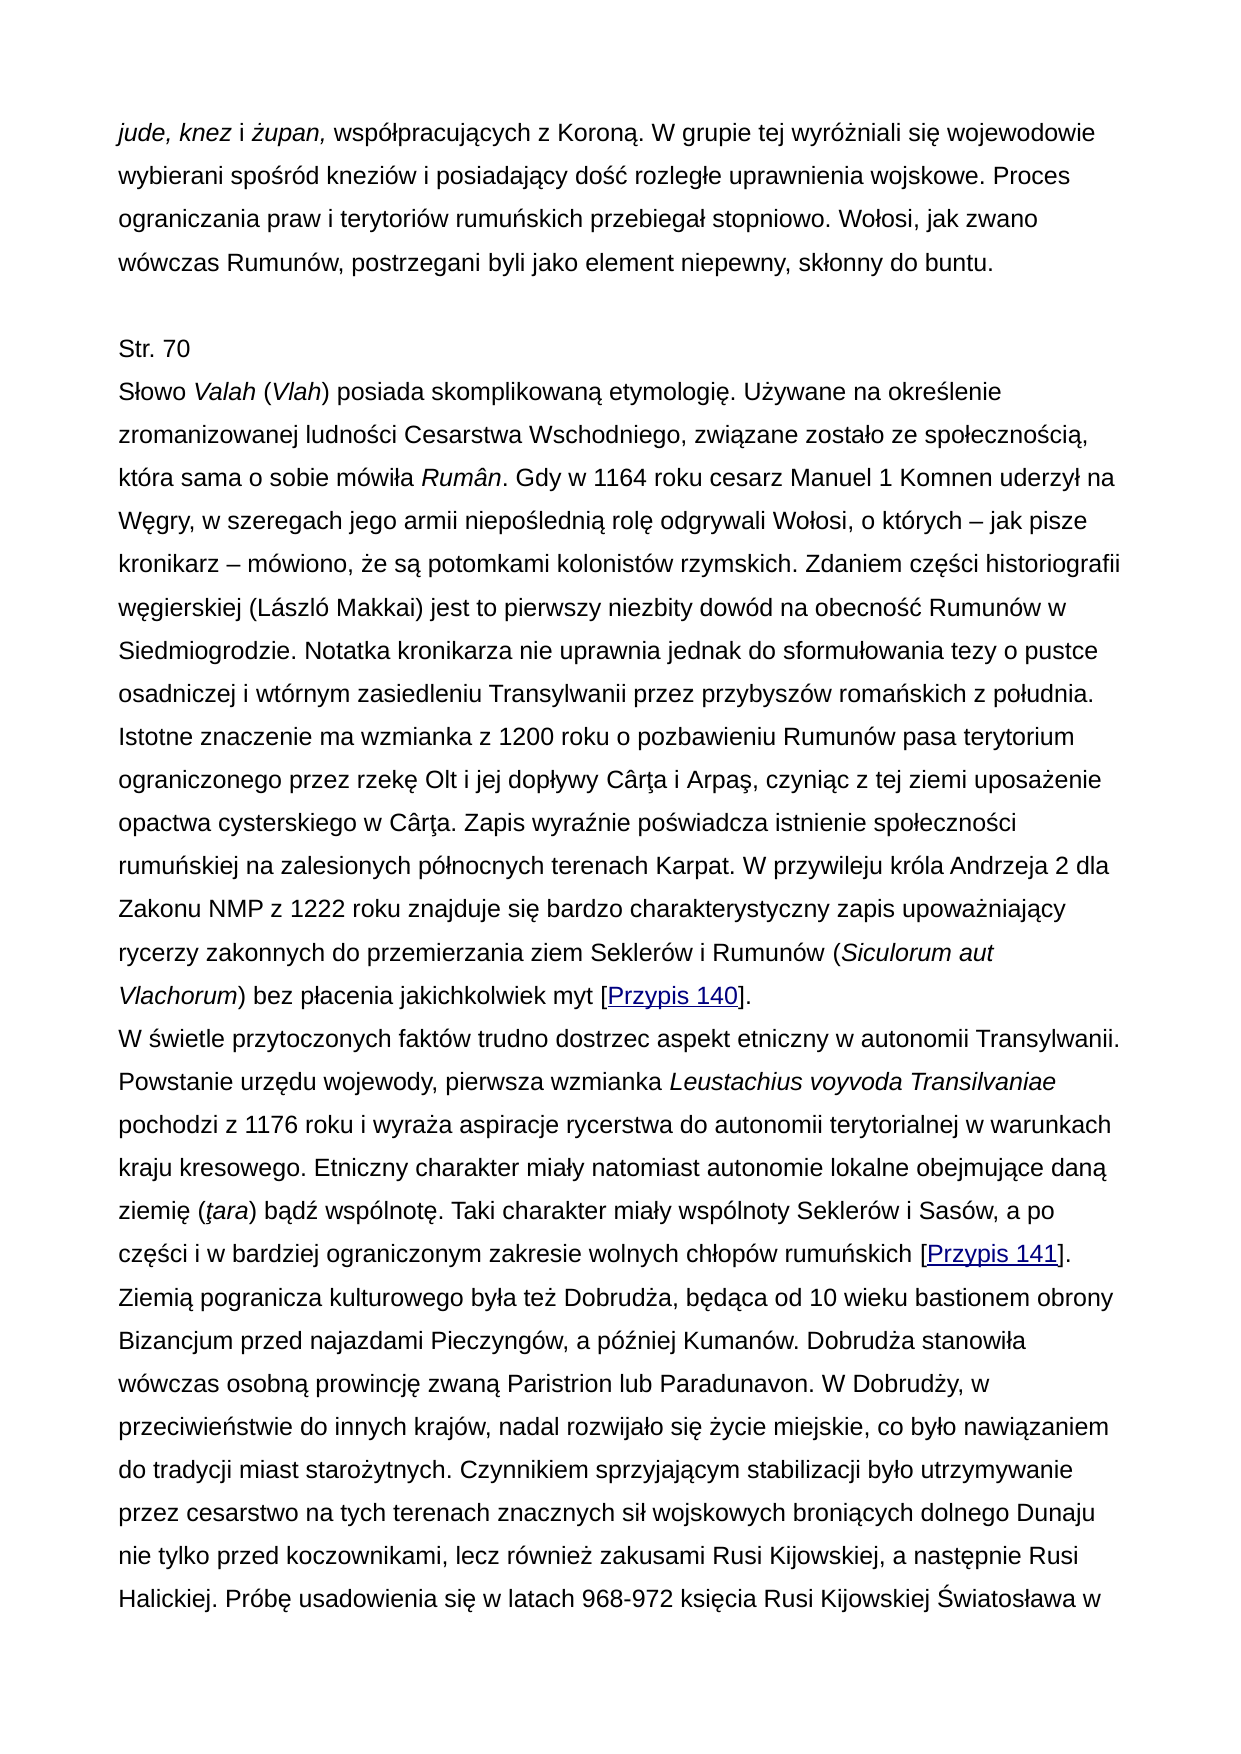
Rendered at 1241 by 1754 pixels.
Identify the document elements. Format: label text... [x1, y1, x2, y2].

text W świetle przytoczonych faktów trudno dostrzec aspekt etniczny w autonomii Transylwanii. Powstanie urzędu wojewody, pierwsza wzmianka Leustachius voyvoda Transilvaniae pochodzi z 1176 roku i wyraża aspiracje rycerstwa do autonomii terytorialnej w warunkach kraju kresowego. Etniczny charakter miały natomiast autonomie lokalne obejmujące daną ziemię (ţara) bądź wspólnotę. Taki charakter miały wspólnoty Seklerów i Sasów, a po części i w bardziej ograniczonym zakresie wolnych chłopów rumuńskich [Przypis 141]. [118, 1024, 1122, 1268]
text Str. 70 [118, 334, 1122, 362]
text jude, knez i żupan, współpracujących z Koroną. W grupie tej wyróżniali się wojewodowie wybierani spośród kneziów i posiadający dość rozległe uprawnienia wojskowe. Proces ograniczania praw i terytoriów rumuńskich przebiegał stopniowo. Wołosi, jak zwano wówczas Rumunów, postrzegani byli jako element niepewny, skłonny do buntu. [118, 118, 1122, 276]
text Ziemią pogranicza kulturowego była też Dobrudża, będąca od 10 wieku bastionem obrony Bizancjum przed najazdami Pieczyngów, a później Kumanów. Dobrudża stanowiła wówczas osobną prowincję zwaną Paristrion lub Paradunavon. W Dobrudży, w przeciwieństwie do innych krajów, nadal rozwijało się życie miejskie, co było nawiązaniem do tradycji miast starożytnych. Czynnikiem sprzyjającym stabilizacji było utrzymywanie przez cesarstwo na tych terenach znacznych sił wojskowych broniących dolnego Dunaju nie tylko przed koczownikami, lecz również zakusami Rusi Kijowskiej, a następnie Rusi Halickiej. Próbę usadowienia się w latach 968-972 księcia Rusi Kijowskiej Światosława w [118, 1282, 1122, 1613]
text Słowo Valah (Vlah) posiada skomplikowaną etymologię. Używane na określenie zromanizowanej ludności Cesarstwa Wschodniego, związane zostało ze społecznością, która sama o sobie mówiła Rumân. Gdy w 1164 roku cesarz Manuel 1 Komnen uderzył na Węgry, w szeregach jego armii niepoślednią rolę odgrywali Wołosi, o których – jak pisze kronikarz – mówiono, że są potomkami kolonistów rzymskich. Zdaniem części historiografii węgierskiej (László Makkai) jest to pierwszy niezbity dowód na obecność Rumunów w Siedmiogrodzie. Notatka kronikarza nie uprawnia jednak do sformułowania tezy o pustce osadniczej i wtórnym zasiedleniu Transylwanii przez przybyszów romańskich z południa. Istotne znaczenie ma wzmianka z 1200 roku o pozbawieniu Rumunów pasa terytorium ograniczonego przez rzekę Olt i jej dopływy Cârţa i Arpaş, czyniąc z tej ziemi uposażenie opactwa cysterskiego w Cârţa. Zapis wyraźnie poświadcza istnienie społeczności rumuńskiej na zalesionych północnych terenach Karpat. W przywileju króla Andrzeja 2 dla Zakonu NMP z 1222 roku znajduje się bardzo charakterystyczny zapis upoważniający rycerzy zakonnych do przemierzania ziem Seklerów i Rumunów (Siculorum aut Vlachorum) bez płacenia jakichkolwiek myt [Przypis 140]. [118, 377, 1122, 1009]
